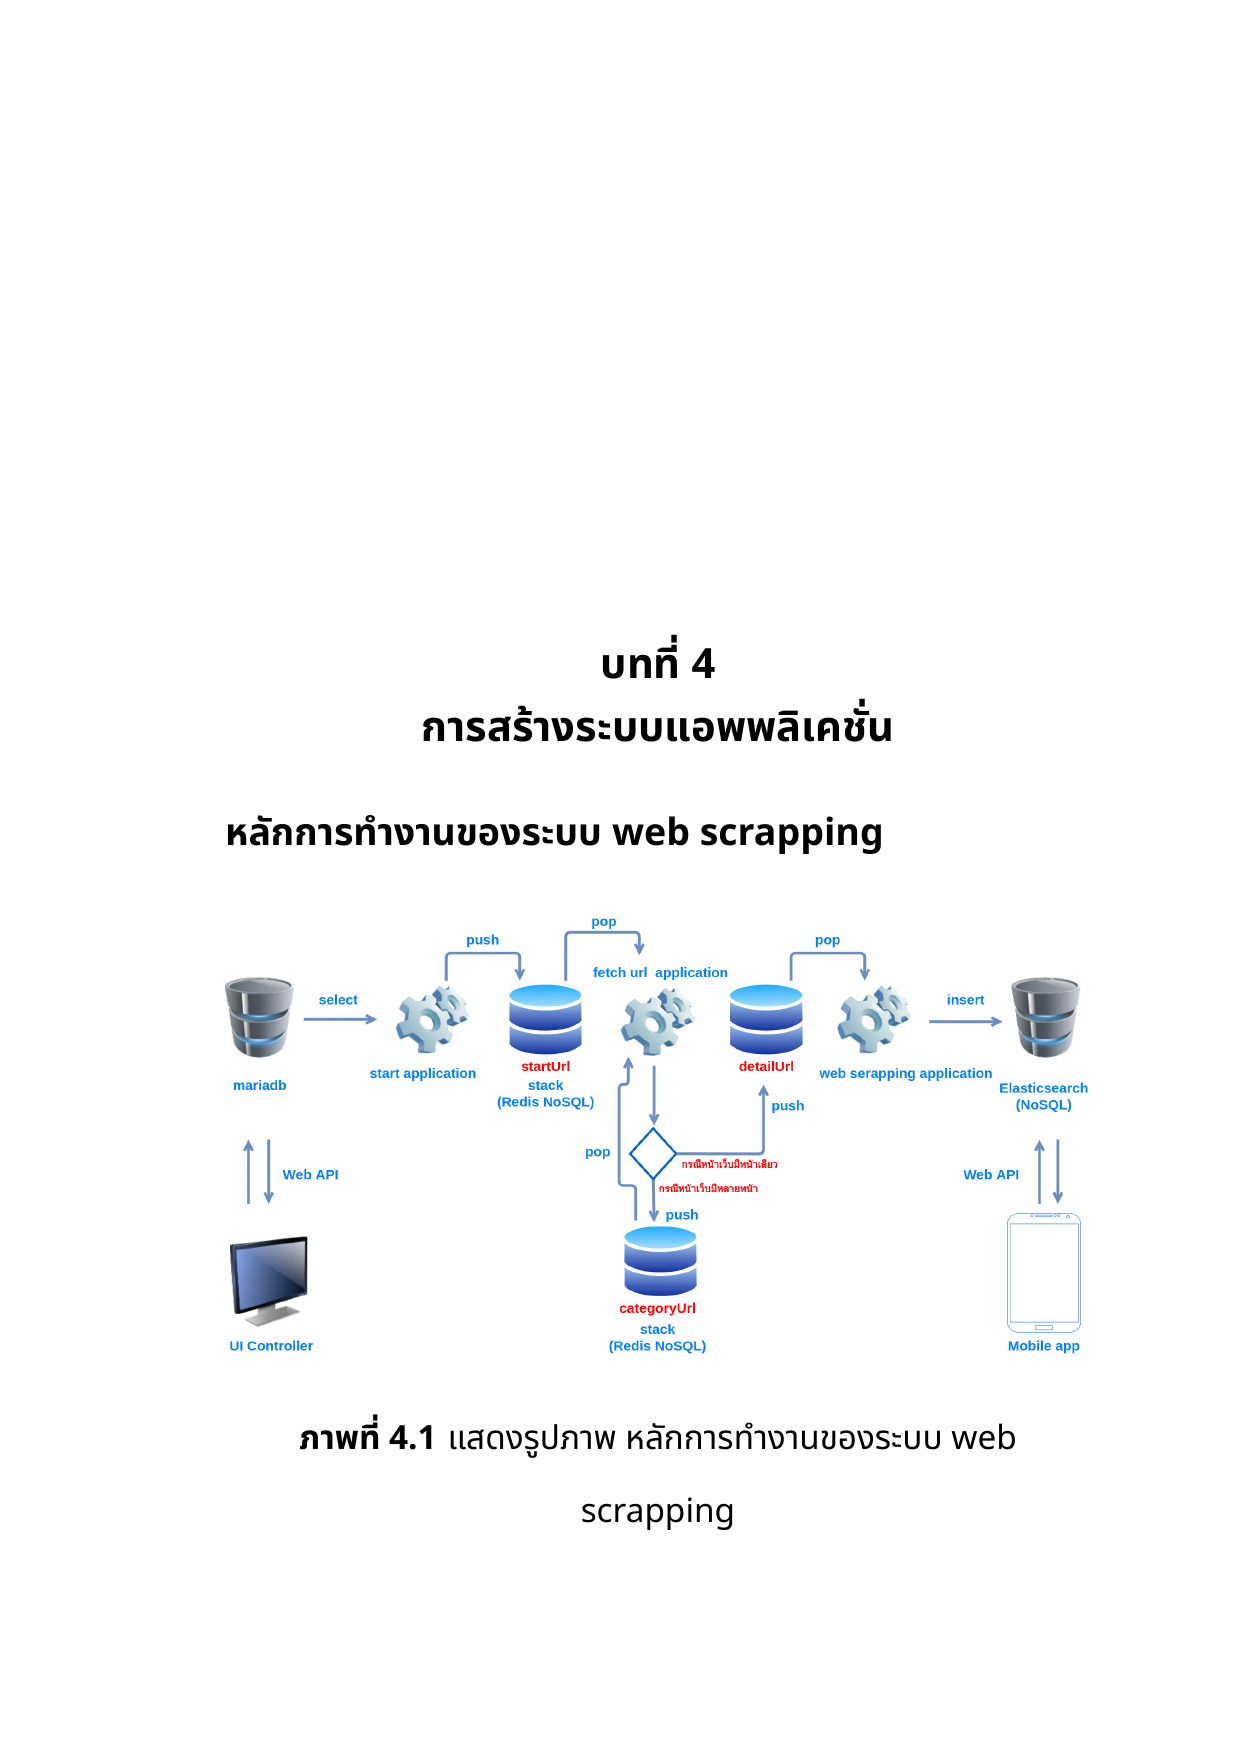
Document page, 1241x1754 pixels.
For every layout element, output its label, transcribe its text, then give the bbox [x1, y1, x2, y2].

text การสร้างระบบแอพพลิเคชั่น [225, 697, 1091, 760]
text หลักการทำงานของระบบ web scrapping [225, 805, 1091, 862]
text บทที่ 4 [225, 634, 1091, 697]
picture [225, 913, 1091, 1354]
text ภาพที่ 4.1 แสดงรูปภาพ หลักการทำงานของระบบ web scrapping [225, 1405, 1091, 1532]
